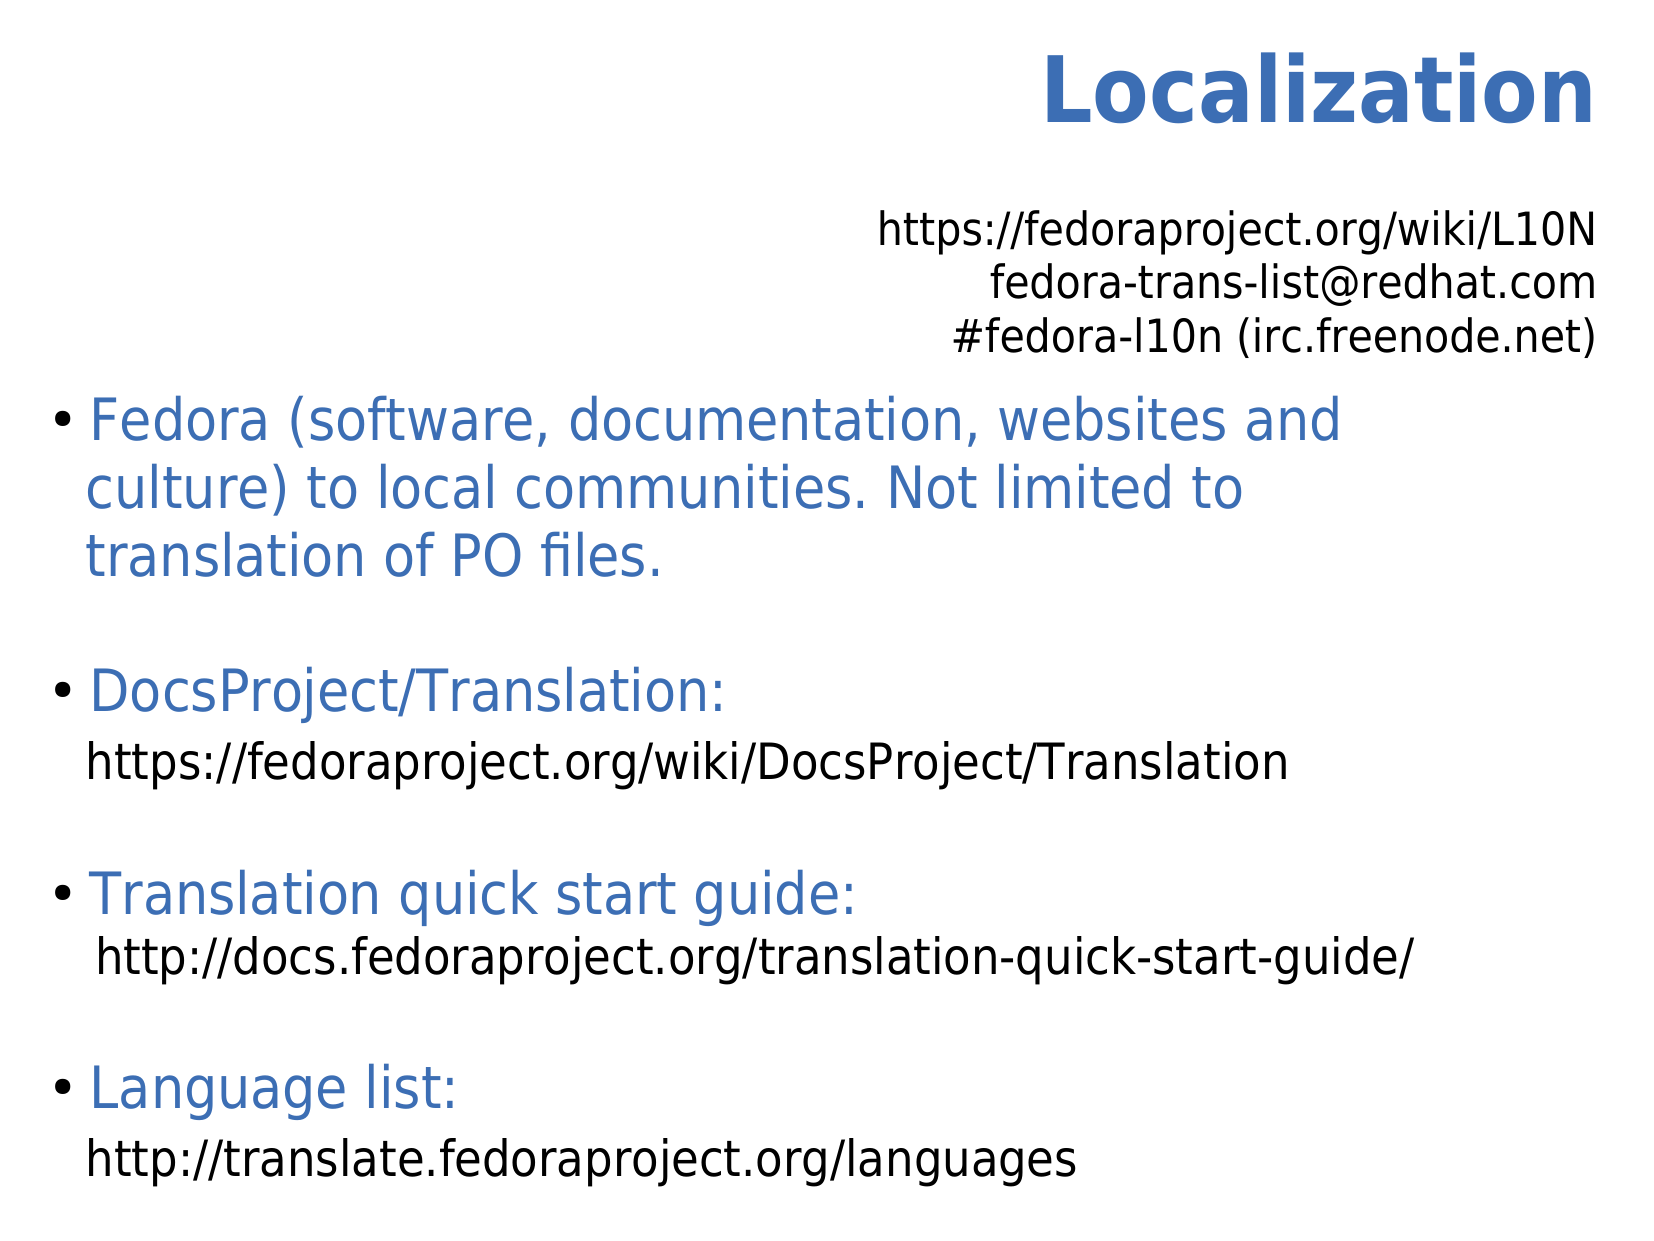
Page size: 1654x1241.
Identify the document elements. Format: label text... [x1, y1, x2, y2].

text_box Localization https://fedoraproject.org/wiki/L10N fedora-trans-list@redhat.com #fedora-l10n (irc.freenode.net) [37, 30, 1613, 371]
text_box Fedora (software, documentation, websites and culture) to local communities. Not limited to translation of PO files. DocsProject/Translation: https://fedoraproject.org/wiki/DocsProject/Translation Translation quick start guide: http://docs.fedoraproject.org/translation-quick-start-guide/ Language list: http://translate.fedoraproject.org/languages [37, 379, 1613, 1198]
